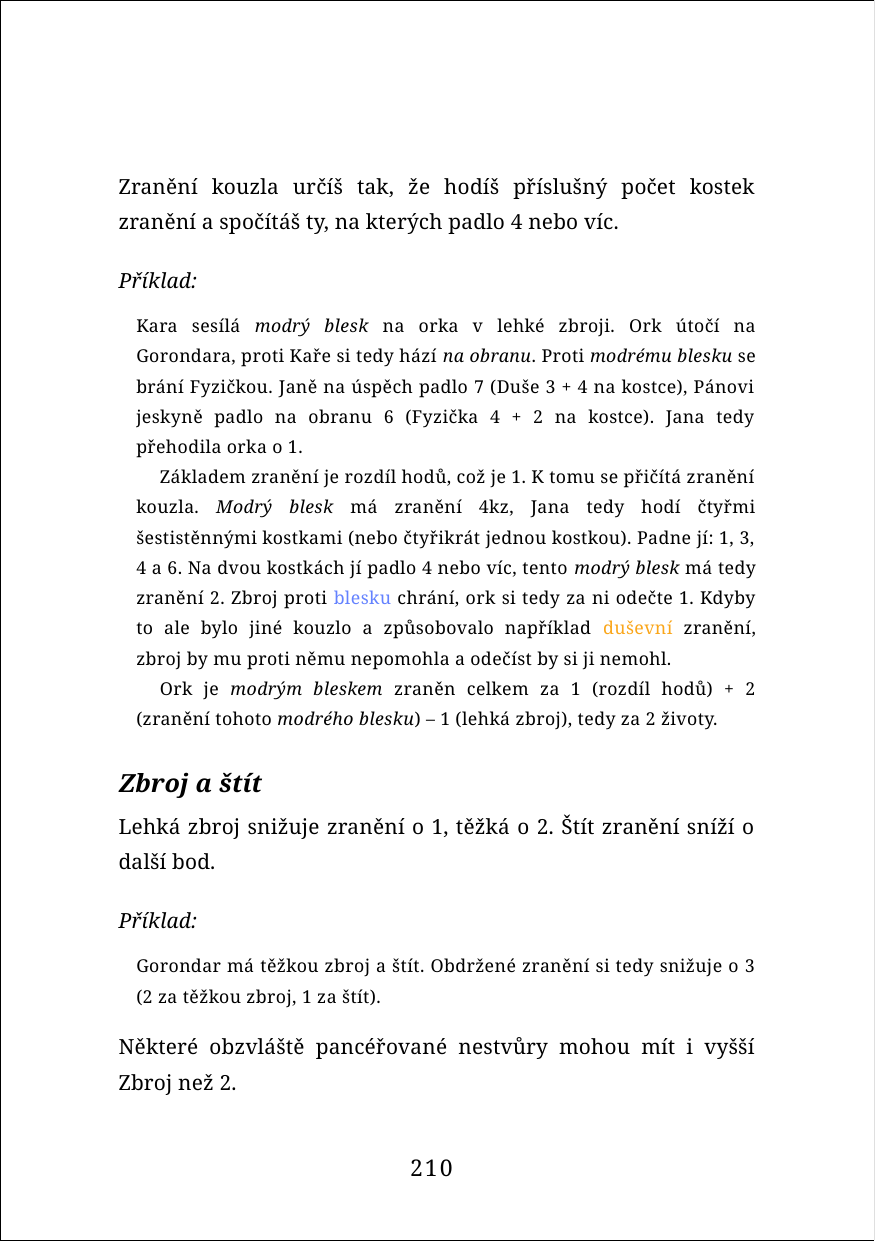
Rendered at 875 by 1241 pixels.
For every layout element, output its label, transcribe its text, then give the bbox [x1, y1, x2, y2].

text Lehká zbroj snižuje zranění o 1, těžká o 2. Štít zranění sníží o další bod. [118, 812, 756, 876]
text Kara sesílá modrý blesk na orka v lehké zbroji. Ork útočí na Gorondara, proti Kaře si tedy hází na obranu. Proti modrému blesku se brání Fyzičkou. Janě na úspěch padlo 7 (Duše 3 + 4 na kostce), Pánovi jeskyně padlo na obranu 6 (Fyzička 4 + 2 na kostce). Jana tedy přehodila orka o 1. Základem zranění je rozdíl hodů, což je 1. K tomu se přičítá zranění kouzla. Modrý blesk má zranění 4kz, Jana tedy hodí čtyřmi šestistěnnými kostkami (nebo čtyřikrát jednou kostkou). Padne jí: 1, 3, 4 a 6. Na dvou kostkách jí padlo 4 nebo víc, tento modrý blesk má tedy zranění 2. Zbroj proti blesku chrání, ork si tedy za ni odečte 1. Kdyby to ale bylo jiné kouzlo a způsobovalo například duševní zranění, zbroj by mu proti němu nepomohla a odečíst by si ji nemohl. Ork je modrým bleskem zraněn celkem za 1 (rozdíl hodů) + 2 (zranění tohoto modrého blesku) – 1 (lehká zbroj), tedy za 2 životy. [136, 314, 756, 731]
text Gorondar má těžkou zbroj a štít. Obdržené zranění si tedy snižuje o 3 (2 za těžkou zbroj, 1 za štít). [136, 954, 756, 1008]
text Některé obzvláště pancéřované nestvůry mohou mít i vyšší Zbroj než 2. [118, 1032, 756, 1096]
text Zranění kouzla určíš tak, že hodíš příslušný počet kostek zranění a spočítáš ty, na kterých padlo 4 nebo víc. [118, 172, 756, 236]
text Příklad: [118, 266, 756, 295]
text Příklad: [118, 907, 756, 935]
subtitle Zbroj a štít [118, 766, 756, 800]
